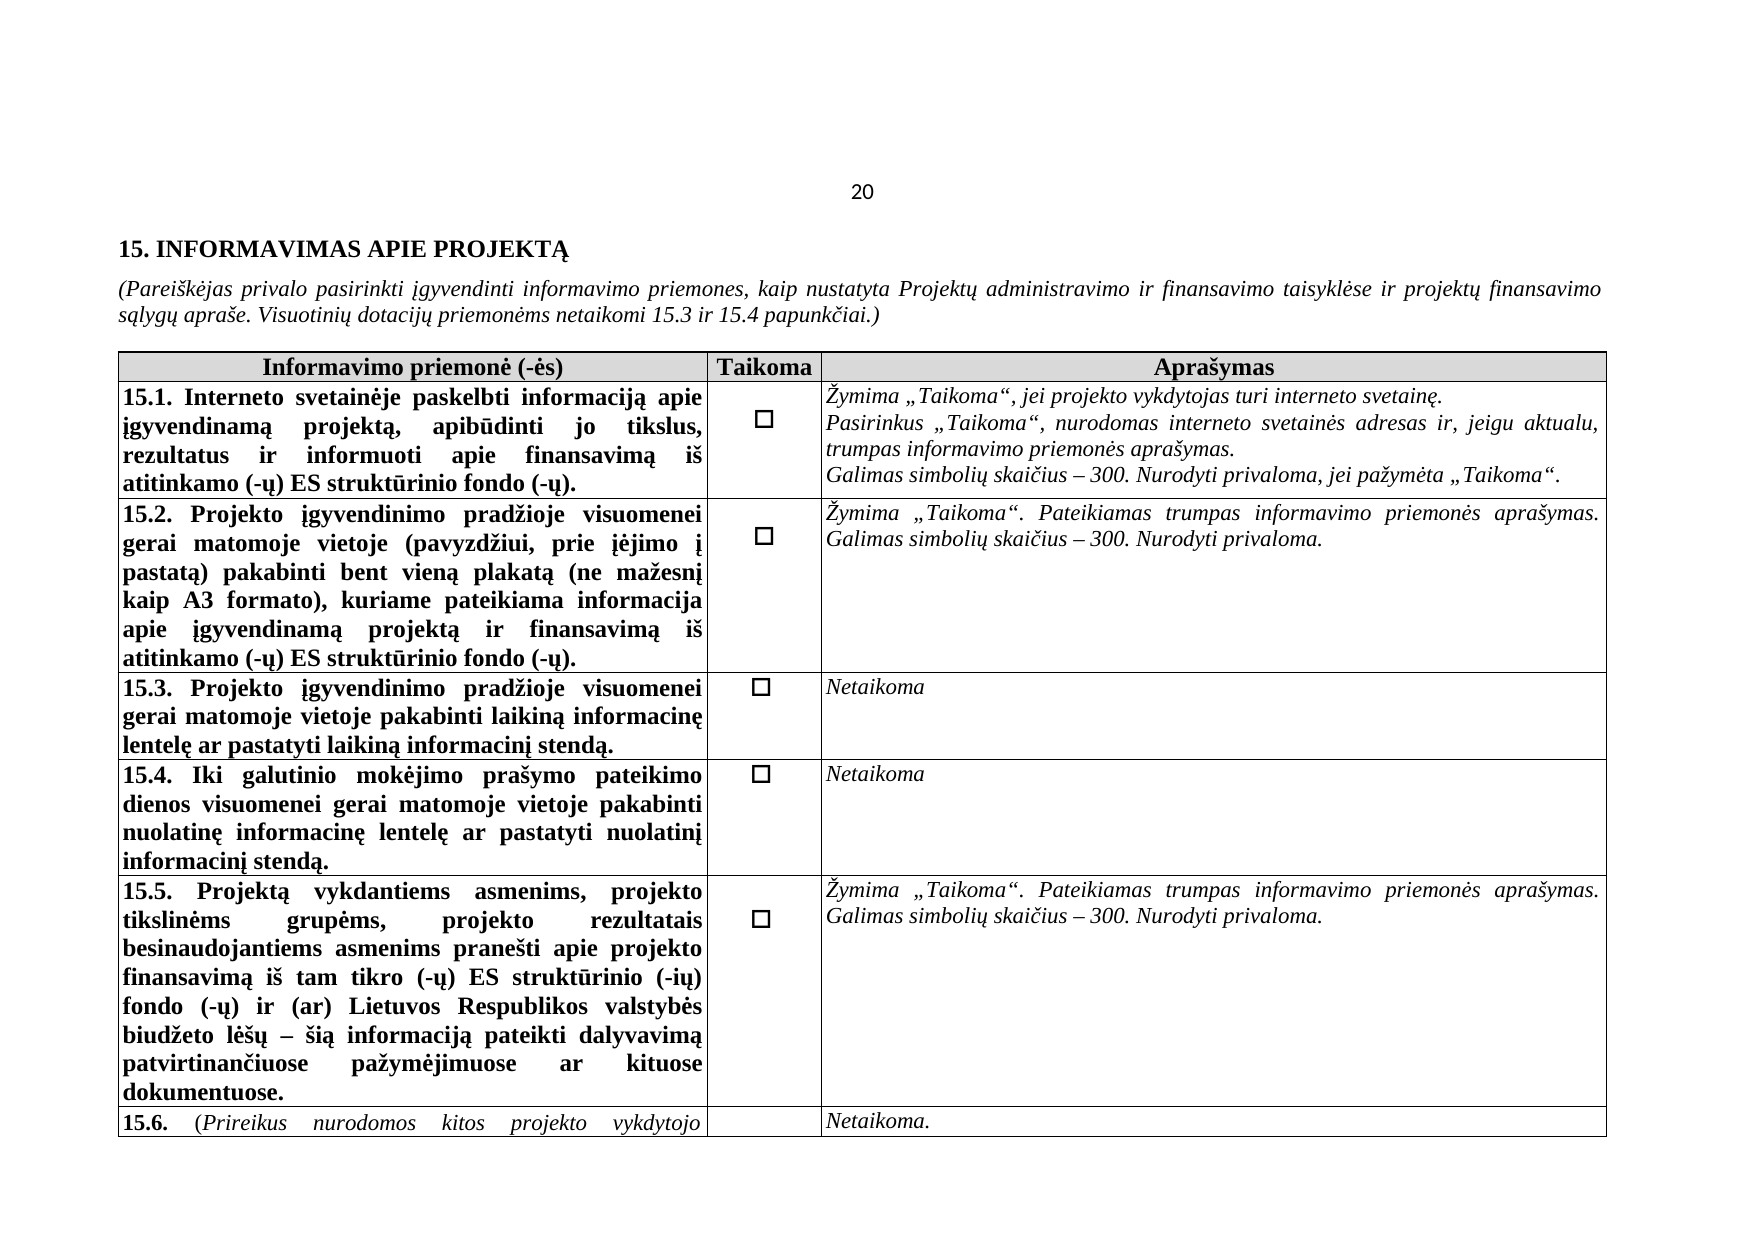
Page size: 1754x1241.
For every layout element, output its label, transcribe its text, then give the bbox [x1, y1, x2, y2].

table_cell 15.4. Iki galutinio mokėjimo prašymo pateikimo dienos visuomenei gerai matomoje vietoje pakabinti nuolatinę informacinę lentelę ar pastatyti nuolatinį informacinį stendą. [119, 760, 707, 875]
table_cell  [708, 673, 821, 759]
text (Pareiškėjas privalo pasirinkti įgyvendinti informavimo priemones, kaip nustatyta Projektų administravimo ir finansavimo taisyklėse ir projektų finansavimo sąlygų apraše. Visuotinių dotacijų priemonėms netaikomi 15.3 ir 15.4 papunkčiai.) [118, 275, 1606, 327]
table_cell 15.1. Interneto svetainėje paskelbti informaciją apie įgyvendinamą projektą, apibūdinti jo tikslus, rezultatus ir informuoti apie finansavimą iš atitinkamo (-ų) ES struktūrinio fondo (-ų). [119, 382, 707, 498]
table_cell [708, 1107, 821, 1136]
text 15. INFORMAVIMAS APIE PROJEKTĄ [118, 234, 1606, 263]
table_cell Žymima „Taikoma“. Pateikiamas trumpas informavimo priemonės aprašymas. Galimas simbolių skaičius – 300. Nurodyti privaloma. [822, 876, 1606, 1106]
table_header Informavimo priemonė (-ės) [119, 353, 707, 381]
table_cell  [708, 876, 821, 1106]
table_cell  [708, 382, 821, 498]
table_cell Netaikoma [822, 673, 1606, 759]
table_cell 15.5. Projektą vykdantiems asmenims, projekto tikslinėms grupėms, projekto rezultatais besinaudojantiems asmenims pranešti apie projekto finansavimą iš tam tikro (-ų) ES struktūrinio (-ių) fondo (-ų) ir (ar) Lietuvos Respublikos valstybės biudžeto lėšų – šią informaciją pateikti dalyvavimą patvirtinančiuose pažymėjimuose ar kituose dokumentuose. [119, 876, 707, 1106]
table_cell 15.6. (Prireikus nurodomos kitos projekto vykdytojo [119, 1107, 707, 1136]
table_cell Netaikoma. [822, 1107, 1606, 1136]
table_cell  [708, 760, 821, 875]
table_cell Žymima „Taikoma“, jei projekto vykdytojas turi interneto svetainę. Pasirinkus „Taikoma“, nurodomas interneto svetainės adresas ir, jeigu aktualu, trumpas informavimo priemonės aprašymas. Galimas simbolių skaičius – 300. Nurodyti privaloma, jei pažymėta „Taikoma“. [822, 382, 1606, 498]
table_cell 15.3. Projekto įgyvendinimo pradžioje visuomenei gerai matomoje vietoje pakabinti laikiną informacinę lentelę ar pastatyti laikiną informacinį stendą. [119, 673, 707, 759]
table_header Taikoma [708, 353, 821, 381]
table_header Aprašymas [822, 353, 1606, 381]
table_cell Netaikoma [822, 760, 1606, 875]
table_cell  [708, 499, 821, 672]
table_cell Žymima „Taikoma“. Pateikiamas trumpas informavimo priemonės aprašymas. Galimas simbolių skaičius – 300. Nurodyti privaloma. [822, 499, 1606, 672]
table_cell 15.2. Projekto įgyvendinimo pradžioje visuomenei gerai matomoje vietoje (pavyzdžiui, prie įėjimo į pastatą) pakabinti bent vieną plakatą (ne mažesnį kaip A3 formato), kuriame pateikiama informacija apie įgyvendinamą projektą ir finansavimą iš atitinkamo (-ų) ES struktūrinio fondo (-ų). [119, 499, 707, 672]
